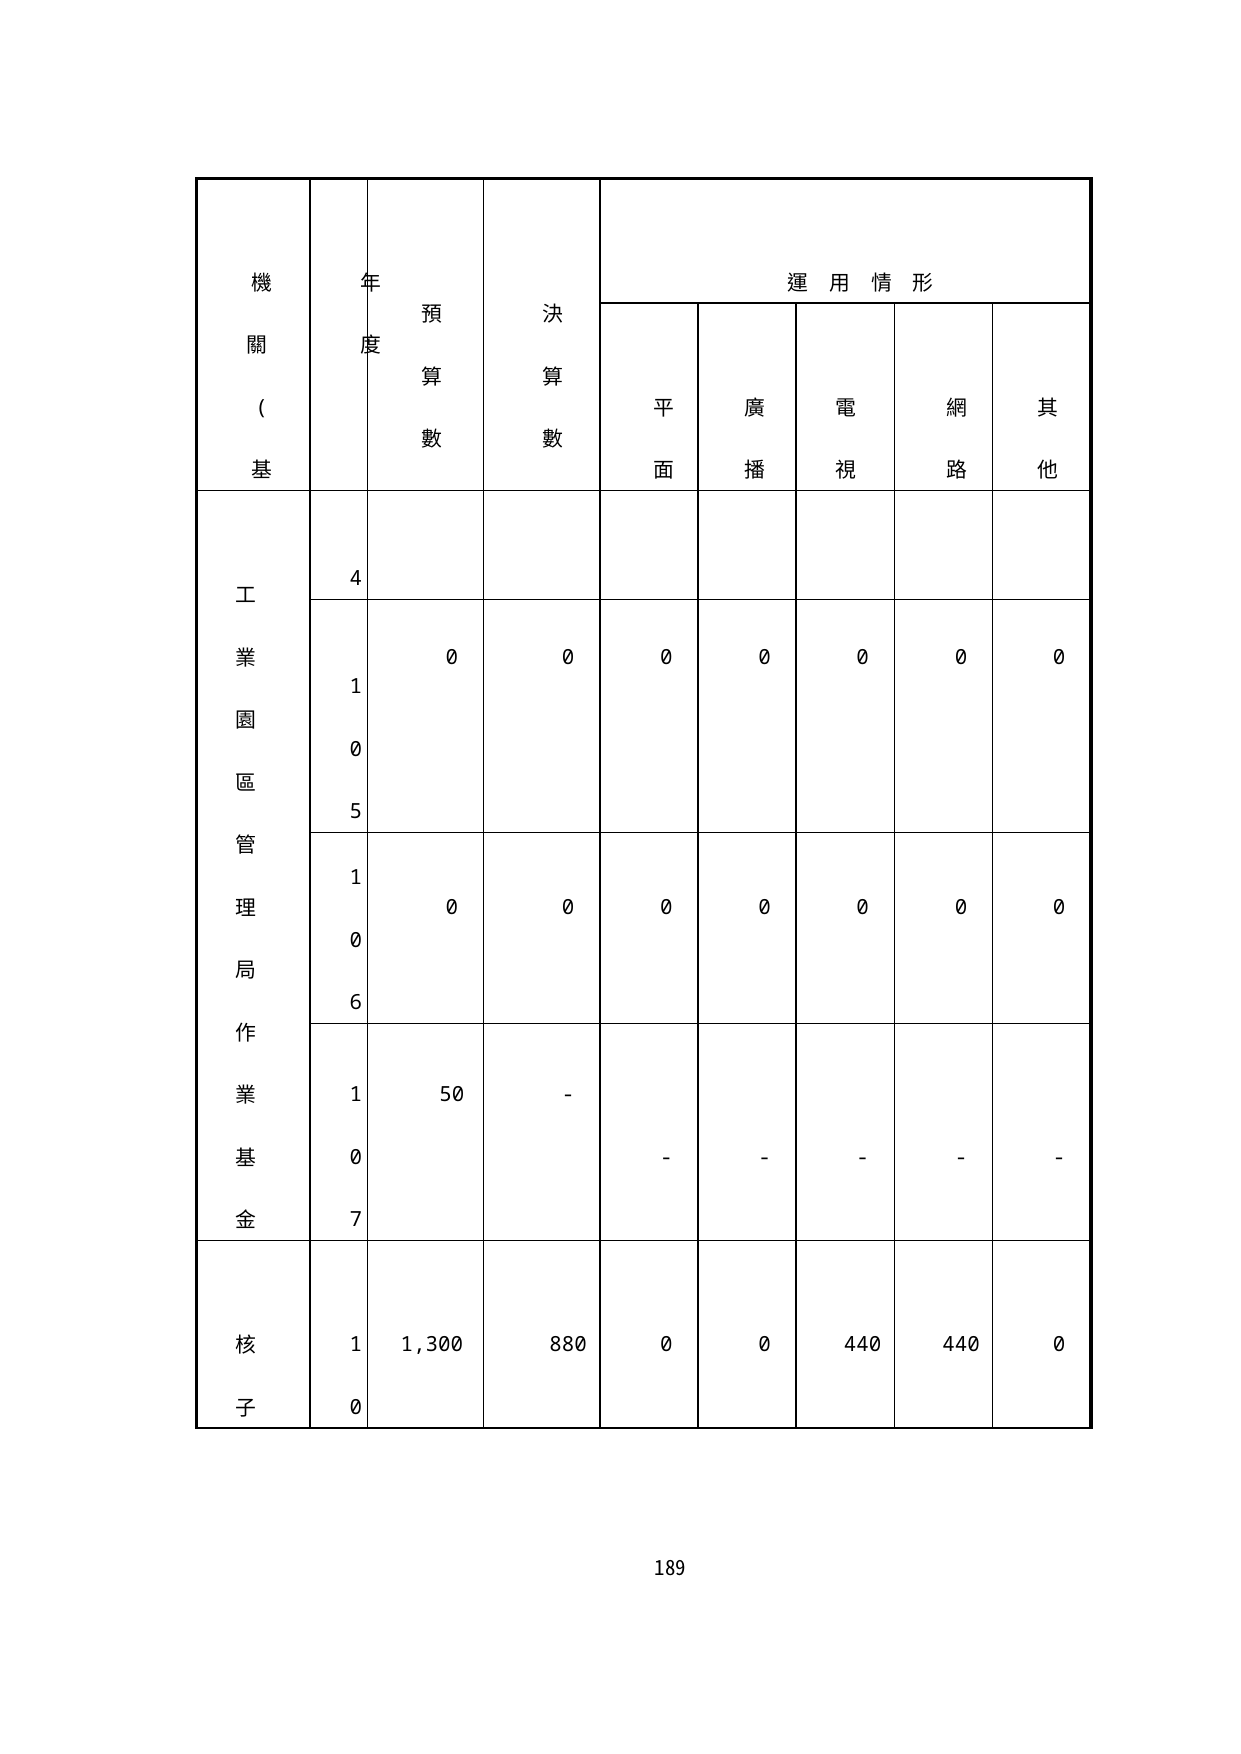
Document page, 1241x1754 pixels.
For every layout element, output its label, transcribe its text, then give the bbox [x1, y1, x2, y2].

table_cell 0 [601, 600, 697, 831]
table_cell 0 [484, 600, 599, 831]
table_header 年度 [311, 180, 367, 490]
table_header 機關(基金)名稱 [198, 180, 309, 490]
table_cell 0 [699, 1241, 795, 1427]
table_cell - [484, 1024, 599, 1240]
table_cell 0 [699, 600, 795, 831]
table_cell [601, 491, 697, 598]
table_cell 0 [993, 600, 1089, 831]
table_cell - [601, 1024, 697, 1240]
table_cell 網路 [895, 304, 992, 490]
table_cell - [797, 1024, 894, 1240]
table_cell 0 [797, 600, 894, 831]
table_cell 廣播 [699, 304, 795, 490]
table_header 決算數 [484, 180, 599, 490]
table_cell 0 [368, 833, 483, 1022]
table_cell - [895, 1024, 992, 1240]
table_cell 440 [797, 1241, 894, 1427]
table_cell 1,300 [368, 1241, 483, 1427]
table_cell 440 [895, 1241, 992, 1427]
table_cell 工業園區管理局作業基金 [198, 491, 309, 1240]
table_cell 0 [895, 600, 992, 831]
table_cell 0 [484, 833, 599, 1022]
table_cell 0 [601, 833, 697, 1022]
table_header 預算數 [368, 180, 483, 490]
table_cell [368, 491, 483, 598]
table_cell 10 [311, 1241, 367, 1427]
table_cell 0 [993, 833, 1089, 1022]
table_cell 4 [311, 491, 367, 598]
table_cell 106 [311, 833, 367, 1022]
table_cell 其他 [993, 304, 1089, 490]
table_cell 50 [368, 1024, 483, 1240]
table_cell 0 [993, 1241, 1089, 1427]
table_cell 0 [368, 600, 483, 831]
table_cell 105 [311, 600, 367, 831]
table_cell 核子 [198, 1241, 309, 1427]
table_cell 電視 [797, 304, 894, 490]
table_cell 0 [895, 833, 992, 1022]
table_cell [699, 491, 795, 598]
table_cell - [993, 1024, 1089, 1240]
table_cell 平面 [601, 304, 697, 490]
table_cell [993, 491, 1089, 598]
table_cell [484, 491, 599, 598]
table_header 運用情形 [601, 180, 1089, 302]
table_cell 107 [311, 1024, 367, 1240]
table_cell - [699, 1024, 795, 1240]
table_cell [797, 491, 894, 598]
table_cell 880 [484, 1241, 599, 1427]
table_cell 0 [601, 1241, 697, 1427]
table_cell 0 [699, 833, 795, 1022]
table_cell [895, 491, 992, 598]
table_cell 0 [797, 833, 894, 1022]
